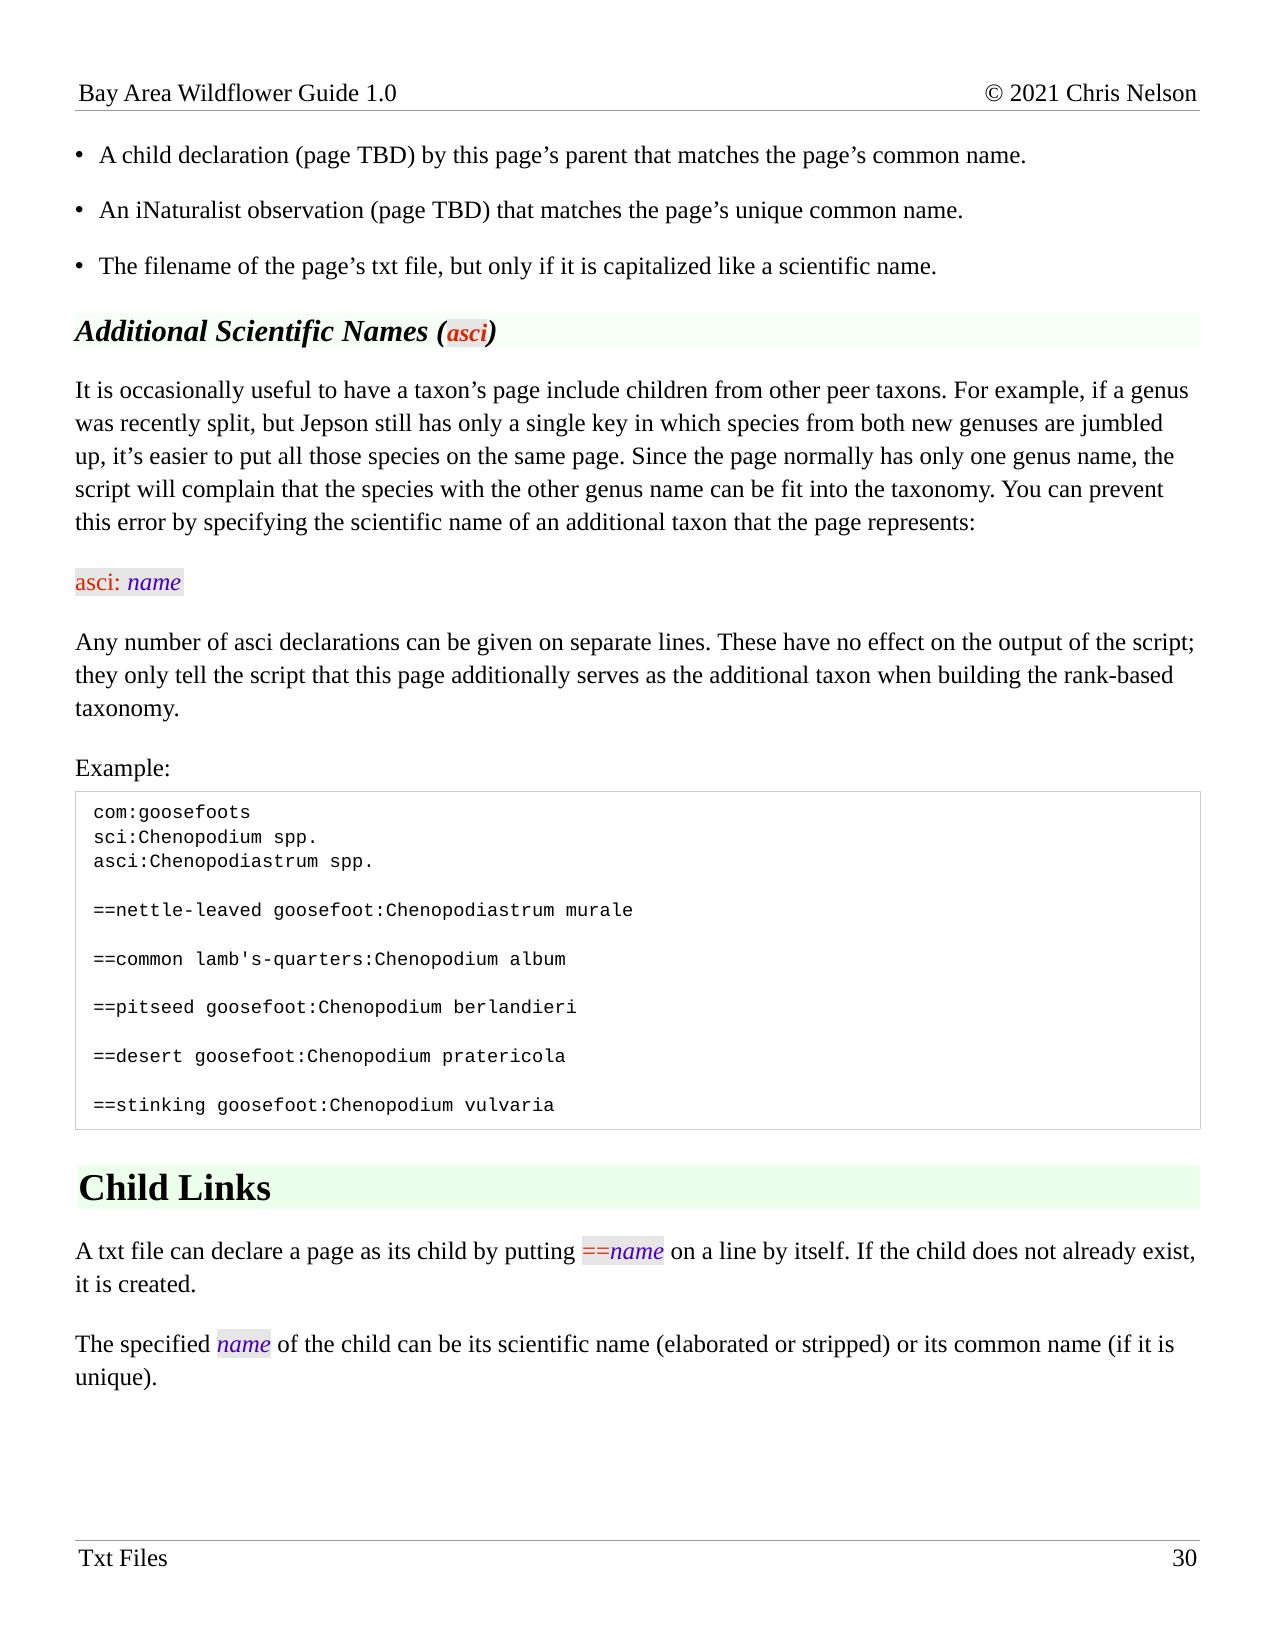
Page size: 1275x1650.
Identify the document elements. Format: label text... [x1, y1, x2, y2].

text A txt file can declare a page as its child by putting ==name on a line by itself. If the child does not already exist, it is created. [75, 1236, 1200, 1298]
text sci:Chenopodium spp. [76, 816, 1200, 840]
text The specified name of the child can be its scientific name (elaborated or stripped) or its common name (if it is unique). [75, 1329, 1200, 1391]
text Any number of asci declarations can be given on separate lines. These have no effect on the output of the script; they only tell the script that this page additionally serves as the additional taxon when building the rank-based taxonomy. [75, 627, 1200, 722]
text It is occasionally useful to have a taxon’s page include children from other peer taxons. For example, if a genus was recently split, but Jepson still has only a single key in which species from both new genuses are jumbled up, it’s easier to put all those species on the same page. Since the page normally has only one genus name, the script will complain that the species with the other genus name can be fit into the taxonomy. You can prevent this error by specifying the scientific name of an additional taxon that the page represents: [75, 375, 1200, 536]
text ==desert goosefoot:Chenopodium pratericola [76, 1035, 1200, 1068]
text com:goosefoots [76, 792, 1200, 816]
text Example: [75, 753, 1200, 782]
list The filename of the page’s txt file, but only if it is capitalized like a scientific name. [75, 251, 1200, 280]
text asci:Chenopodiastrum spp. [76, 840, 1200, 873]
subtitle Child Links [78, 1165, 1200, 1209]
text ==pitseed goosefoot:Chenopodium berlandieri [76, 986, 1200, 1019]
text ==common lamb's-quarters:Chenopodium album [76, 937, 1200, 971]
list A child declaration (page TBD) by this page’s parent that matches the page’s common name. [75, 140, 1200, 169]
text ==stinking goosefoot:Chenopodium vulvaria [76, 1084, 1200, 1129]
list An iNaturalist observation (page TBD) that matches the page’s unique common name. [75, 196, 1200, 224]
text ==nettle-leaved goosefoot:Chenopodiastrum murale [76, 889, 1200, 922]
subtitle Additional Scientific Names (asci) [75, 313, 1200, 348]
text asci: name [75, 567, 1200, 596]
